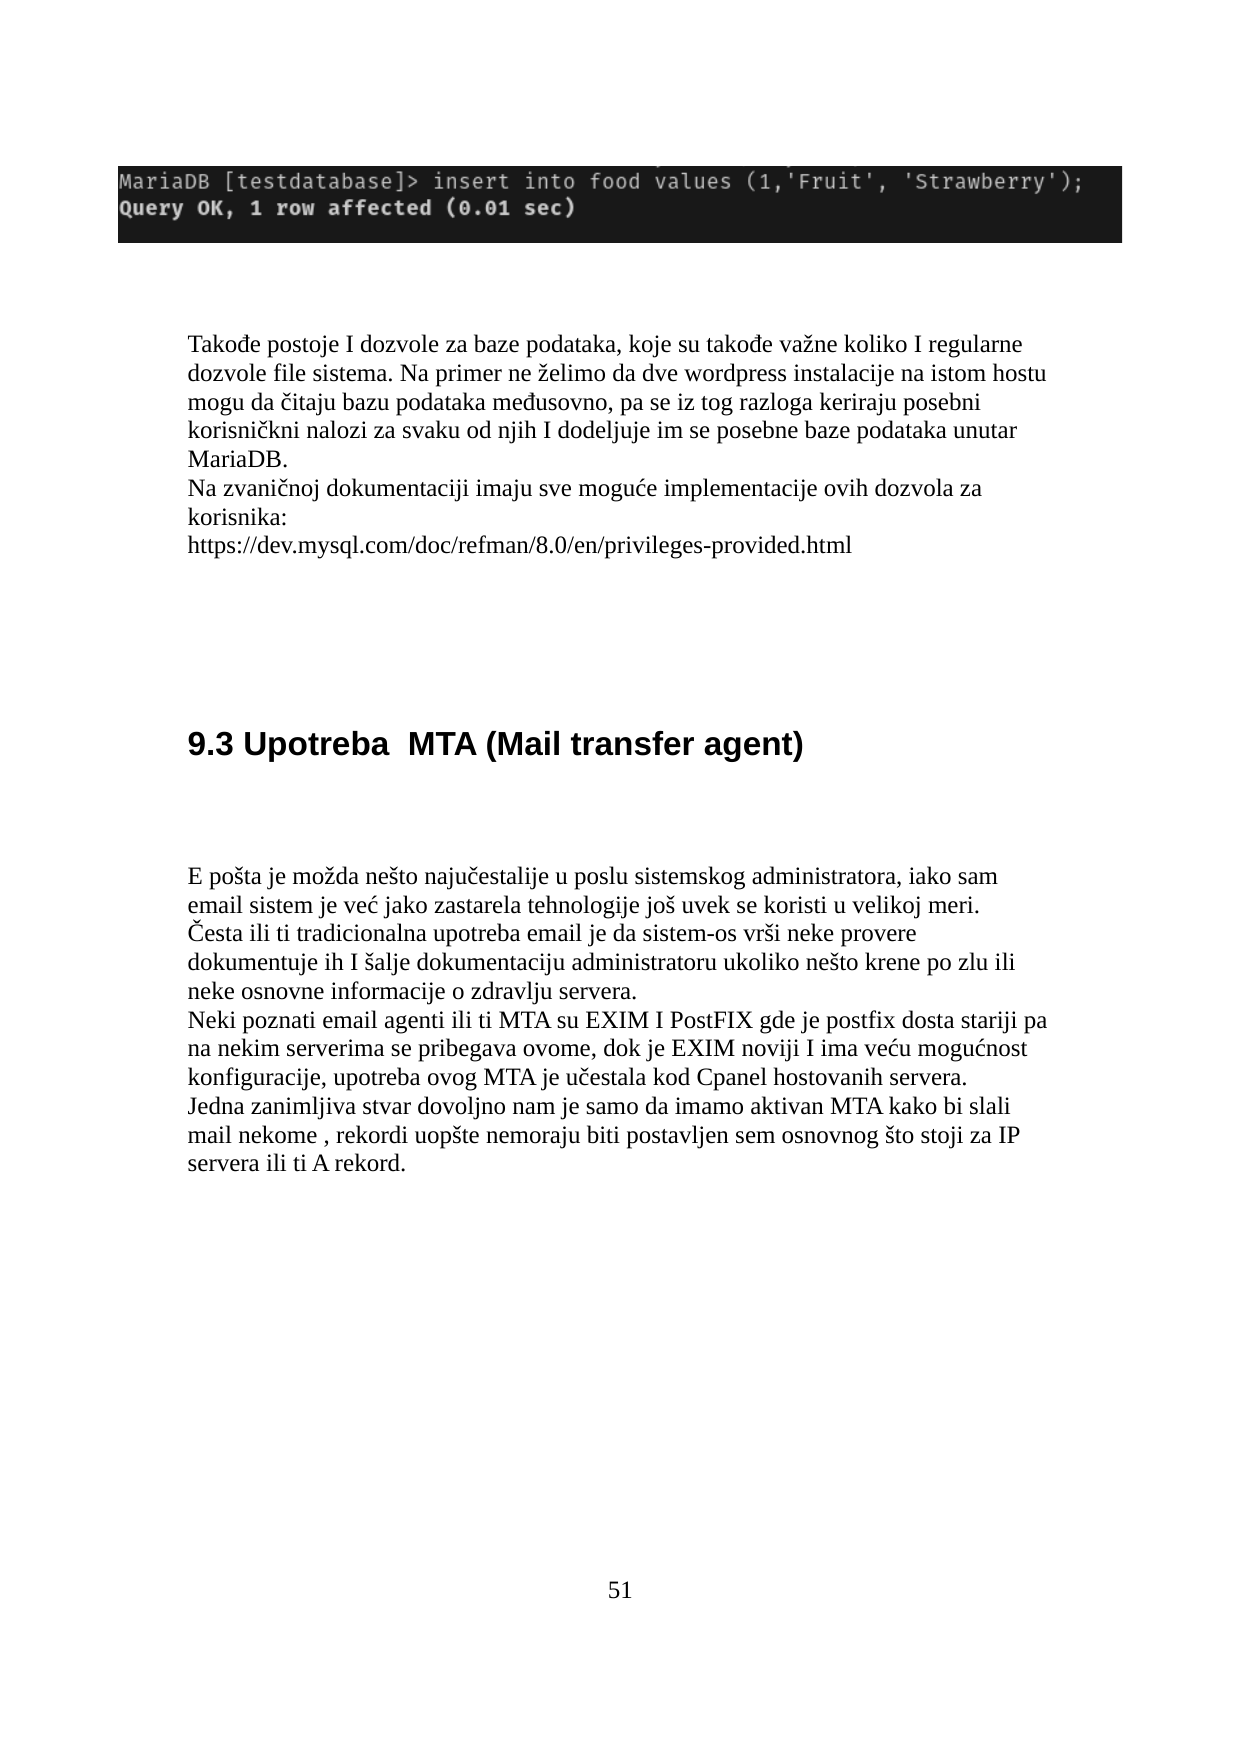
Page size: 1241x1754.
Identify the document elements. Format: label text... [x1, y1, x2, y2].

text Takođe postoje I dozvole za baze podataka, koje su takođe važne koliko I regularne dozvole file sistema. Na primer ne želimo da dve wordpress instalacije na istom hostu mogu da čitaju bazu podataka međusovno, pa se iz tog razloga keriraju posebni korisničkni nalozi za svaku od njih I dodeljuje im se posebne baze podataka unutar MariaDB. [187, 329, 1053, 473]
text Jedna zanimljiva stvar dovoljno nam je samo da imamo aktivan MTA kako bi slali mail nekome , rekordi uopšte nemoraju biti postavljen sem osnovnog što stoji za IP servera ili ti A rekord. [187, 1091, 1053, 1177]
text https://dev.mysql.com/doc/refman/8.0/en/privileges-provided.html [187, 530, 1053, 559]
text Na zvaničnoj dokumentaciji imaju sve moguće implementacije ovih dozvola za korisnika: [187, 473, 1053, 530]
text Česta ili ti tradicionalna upotreba email je da sistem-os vrši neke provere dokumentuje ih I šalje dokumentaciju administratoru ukoliko nešto krene po zlu ili neke osnovne informacije o zdravlju servera. [187, 918, 1053, 1005]
text Neki poznati email agenti ili ti MTA su EXIM I PostFIX gde je postfix dosta stariji pa na nekim serverima se pribegava ovome, dok je EXIM noviji I ima veću mogućnost konfiguracije, upotreba ovog MTA je učestala kod Cpanel hostovanih servera. [187, 1005, 1053, 1091]
subtitle 9.3 Upotreba MTA (Mail transfer agent) [187, 724, 1053, 762]
picture [118, 166, 1123, 243]
text E pošta je možda nešto najučestalije u poslu sistemskog administratora, iako sam email sistem je već jako zastarela tehnologije još uvek se koristi u velikoj meri. [187, 861, 1053, 918]
